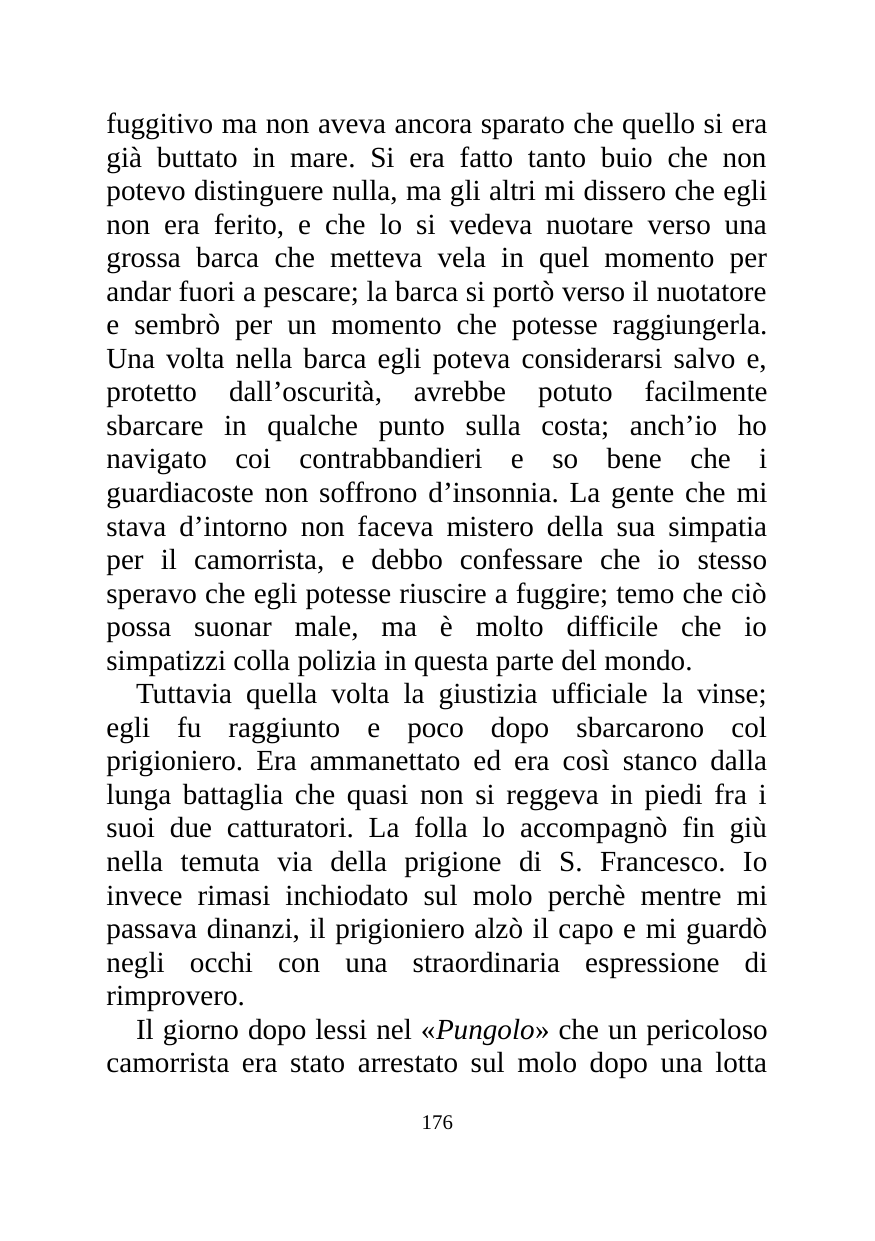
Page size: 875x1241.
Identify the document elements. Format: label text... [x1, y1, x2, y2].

text fuggitivo ma non aveva ancora sparato che quello si era già buttato in mare. Si era fatto tanto buio che non potevo distinguere nulla, ma gli altri mi dissero che egli non era ferito, e che lo si vedeva nuotare verso una grossa barca che metteva vela in quel momento per andar fuori a pescare; la barca si portò verso il nuotatore e sembrò per un momento che potesse raggiungerla. Una volta nella barca egli poteva considerarsi salvo e, protetto dall’oscurità, avrebbe potuto facilmente sbarcare in qualche punto sulla costa; anch’io ho navigato coi contrabbandieri e so bene che i guardiacoste non soffrono d’insonnia. La gente che mi stava d’intorno non faceva mistero della sua simpatia per il camorrista, e debbo confessare che io stesso speravo che egli potesse riuscire a fuggire; temo che ciò possa suonar male, ma è molto difficile che io simpatizzi colla polizia in questa parte del mondo. [106, 106, 768, 676]
text Tuttavia quella volta la giustizia ufficiale la vinse; egli fu raggiunto e poco dopo sbarcarono col prigioniero. Era ammanettato ed era così stanco dalla lunga battaglia che quasi non si reggeva in piedi fra i suoi due catturatori. La folla lo accompagnò fin giù nella temuta via della prigione di S. Francesco. Io invece rimasi inchiodato sul molo perchè mentre mi passava dinanzi, il prigioniero alzò il capo e mi guardò negli occhi con una straordinaria espressione di rimprovero. [106, 676, 768, 1012]
text Il giorno dopo lessi nel «Pungolo» che un pericoloso camorrista era stato arrestato sul molo dopo una lotta [106, 1012, 768, 1079]
